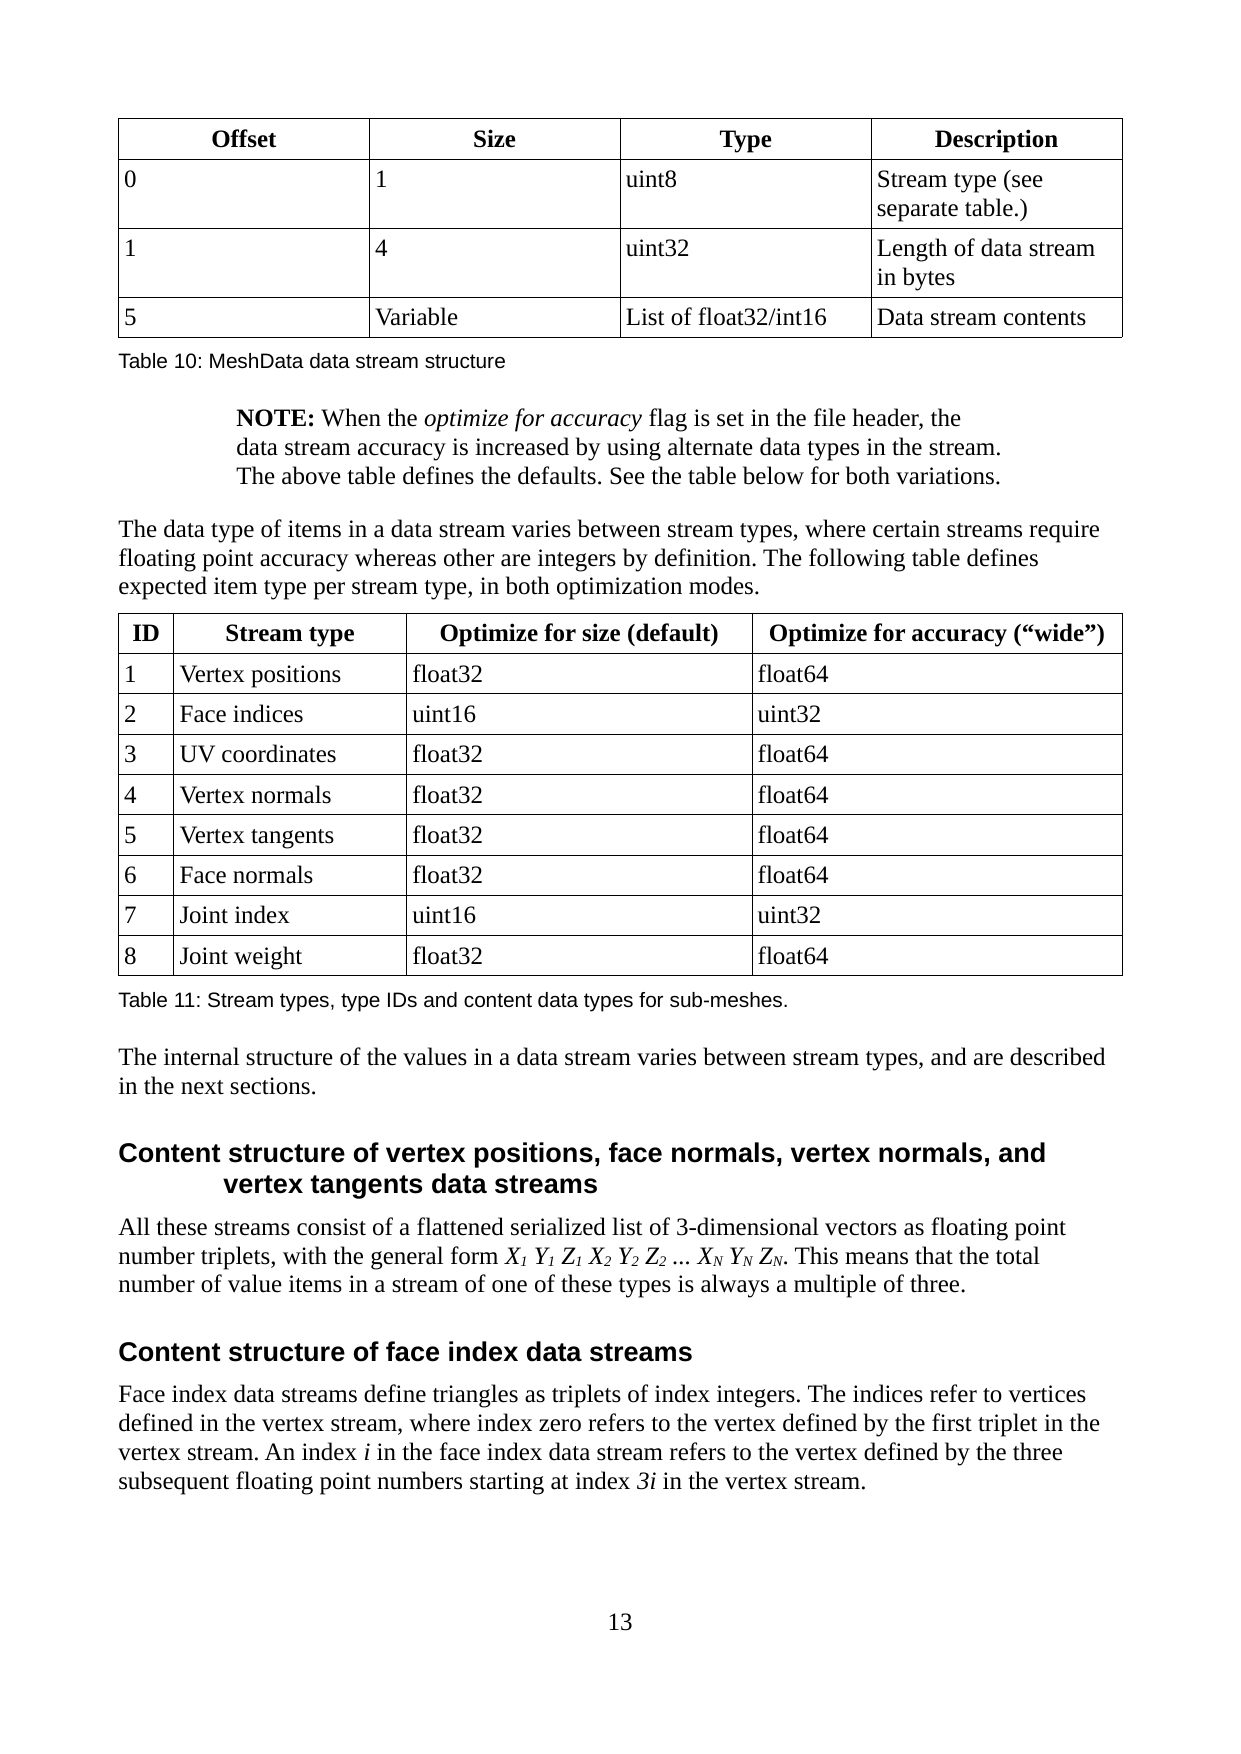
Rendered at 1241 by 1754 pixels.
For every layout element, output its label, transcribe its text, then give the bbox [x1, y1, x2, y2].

table_cell 6 [119, 856, 173, 895]
table_cell float64 [753, 856, 1122, 895]
table_cell uint32 [753, 694, 1122, 733]
table_cell 7 [119, 896, 173, 935]
subtitle Content structure of vertex positions, face normals, vertex normals, and vertex tangents data streams [118, 1137, 1122, 1199]
table_cell Variable [370, 298, 620, 337]
table_cell 3 [119, 735, 173, 774]
table_header Optimize for accuracy (“wide”) [753, 614, 1122, 653]
text The data type of items in a data stream varies between stream types, where certain streams require floating point accuracy whereas other are integers by definition. The following table defines expected item type per stream type, in both optimization modes. [118, 514, 1122, 600]
table_cell float64 [753, 775, 1122, 814]
table_cell float32 [407, 735, 752, 774]
table_cell 5 [119, 815, 173, 854]
table_cell float32 [407, 936, 752, 975]
text Table 10: MeshData data stream structure [118, 349, 1122, 373]
table_cell uint32 [621, 229, 871, 297]
table_cell float32 [407, 775, 752, 814]
table_header Stream type [174, 614, 406, 653]
table_header Optimize for size (default) [407, 614, 752, 653]
table_header Size [370, 119, 620, 158]
table_cell float32 [407, 654, 752, 693]
table_cell 0 [119, 160, 369, 227]
table_cell float64 [753, 936, 1122, 975]
table_cell Vertex positions [174, 654, 406, 693]
table_cell List of float32/int16 [621, 298, 871, 337]
table_cell uint16 [407, 694, 752, 733]
table_header Offset [119, 119, 369, 158]
table_cell Joint index [174, 896, 406, 935]
table_cell float64 [753, 654, 1122, 693]
table_cell uint32 [753, 896, 1122, 935]
table_cell Face normals [174, 856, 406, 895]
table_cell Length of data stream in bytes [872, 229, 1122, 297]
table_cell Face indices [174, 694, 406, 733]
table_cell UV coordinates [174, 735, 406, 774]
table_cell uint16 [407, 896, 752, 935]
table_header ID [119, 614, 173, 653]
table_cell Vertex normals [174, 775, 406, 814]
table_header Type [621, 119, 871, 158]
table_cell 5 [119, 298, 369, 337]
table_cell Vertex tangents [174, 815, 406, 854]
table_cell Stream type (see separate table.) [872, 160, 1122, 227]
table_cell float32 [407, 815, 752, 854]
table_cell 1 [119, 229, 369, 297]
table_cell Joint weight [174, 936, 406, 975]
table_cell uint8 [621, 160, 871, 227]
table_cell 4 [119, 775, 173, 814]
table_cell float32 [407, 856, 752, 895]
table_cell Data stream contents [872, 298, 1122, 337]
table_cell 4 [370, 229, 620, 297]
table_cell 1 [119, 654, 173, 693]
subtitle Content structure of face index data streams [118, 1336, 1122, 1367]
table_cell float64 [753, 735, 1122, 774]
table_cell 1 [370, 160, 620, 227]
table_cell float64 [753, 815, 1122, 854]
text Face index data streams define triangles as triplets of index integers. The indices refer to vertices defined in the vertex stream, where index zero refers to the vertex defined by the first triplet in the vertex stream. An index i in the face index data stream refers to the vertex defined by the three subsequent floating point numbers starting at index 3i in the vertex stream. [118, 1379, 1122, 1494]
table_header Description [872, 119, 1122, 158]
text The internal structure of the values in a data stream varies between stream types, and are described in the next sections. [118, 1042, 1122, 1099]
text Table 11: Stream types, type IDs and content data types for sub-meshes. [118, 988, 1122, 1012]
text All these streams consist of a flattened serialized list of 3-dimensional vectors as floating point number triplets, with the general form X1 Y1 Z1 X2 Y2 Z2 ... XN YN ZN. This means that the total number of value items in a stream of one of these types is always a multiple of three. [118, 1212, 1122, 1298]
table_cell 2 [119, 694, 173, 733]
table_cell 8 [119, 936, 173, 975]
text NOTE: When the optimize for accuracy flag is set in the file header, the data stream accuracy is increased by using alternate data types in the stream. The above table defines the defaults. See the table below for both variations. [236, 403, 1004, 490]
